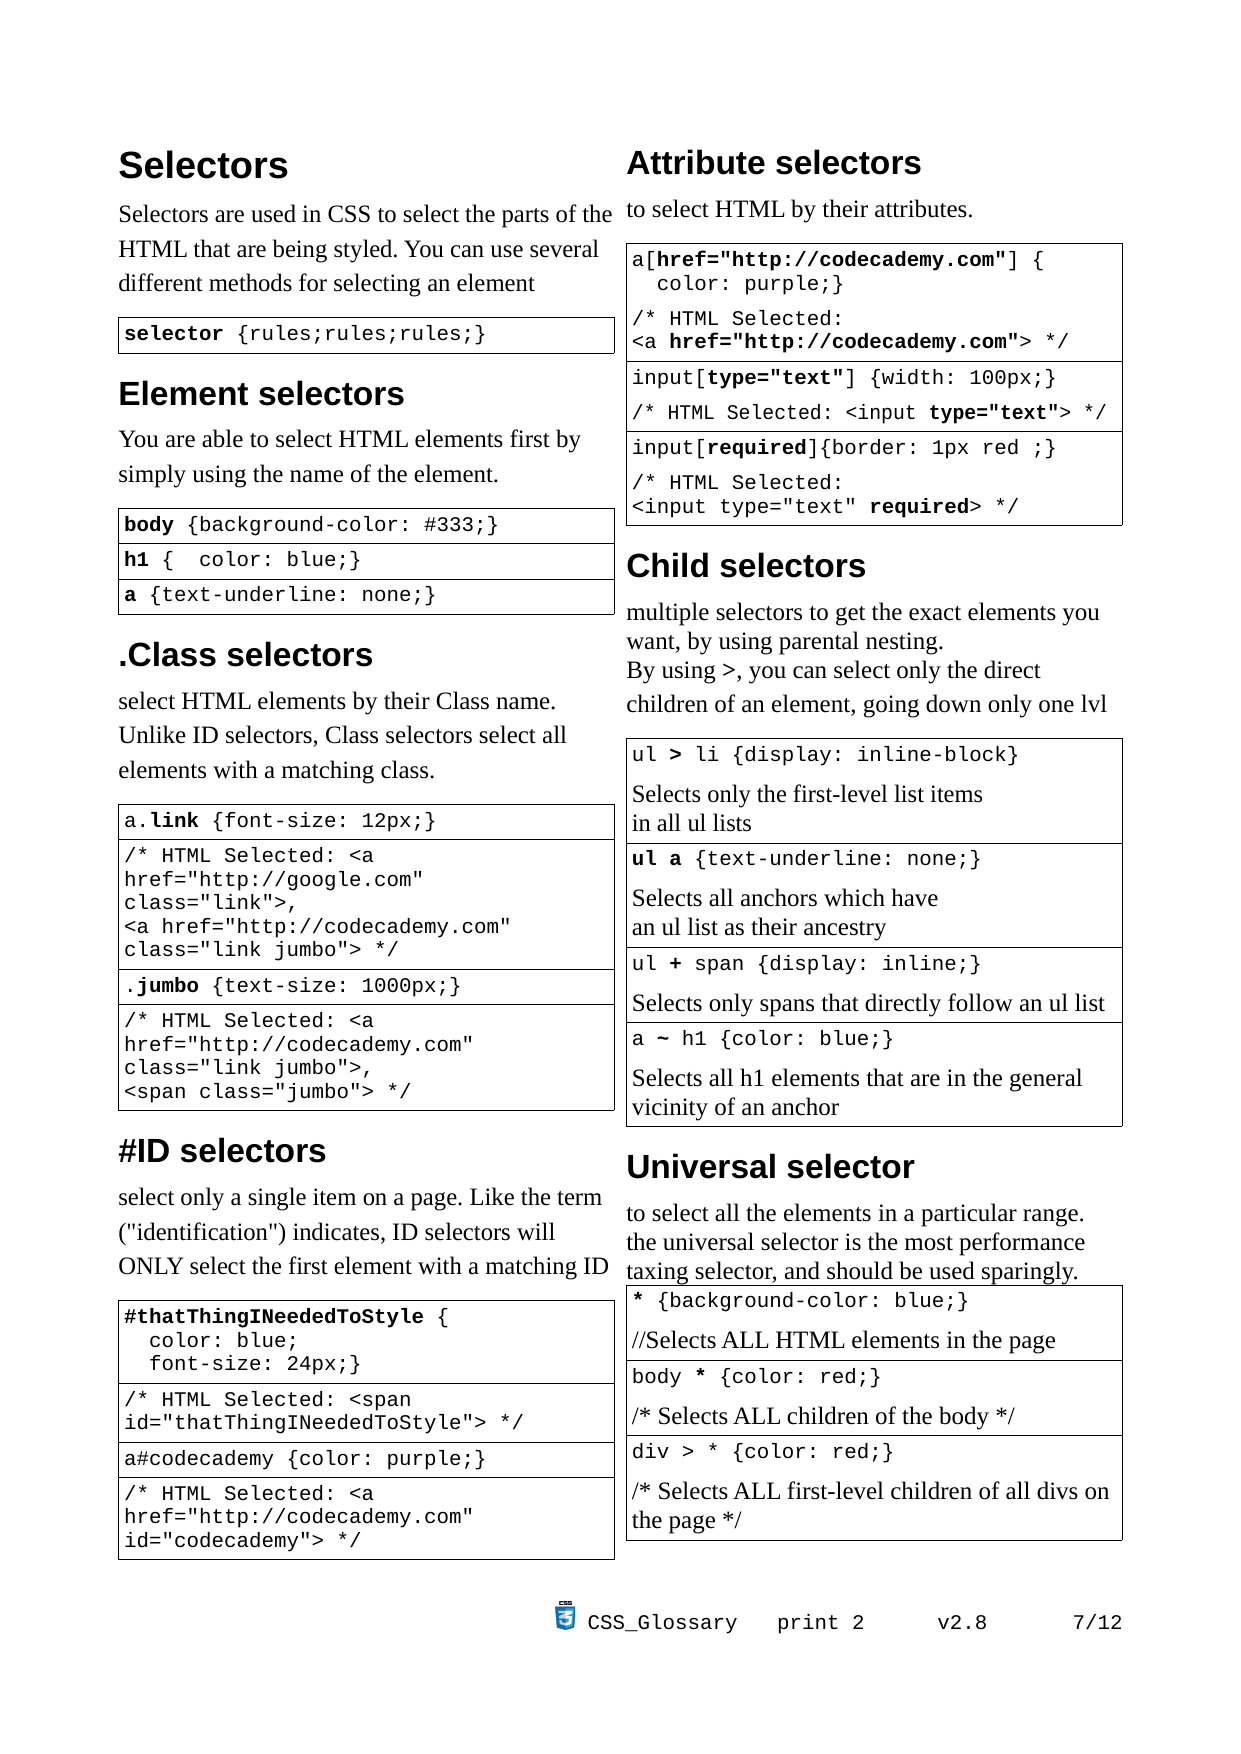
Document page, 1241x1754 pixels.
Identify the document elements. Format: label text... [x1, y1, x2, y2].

subtitle Universal selector [626, 1147, 1122, 1186]
table_cell /* Selects ALL children of the body */ [627, 1395, 1122, 1435]
table_cell ul + span {display: inline;} [627, 948, 1122, 982]
table_cell input[type="text"] {width: 100px;} [627, 362, 1122, 396]
table_header a[href="http://codecademy.com"] { color: purple;} [627, 244, 1122, 302]
table_cell /* HTML Selected: <a href="http://google.com" class="link">, <a href="http://codecademy.com" class="link jumbo"> */ [119, 840, 614, 969]
subtitle Element selectors [118, 373, 614, 412]
table_cell Selects only spans that directly follow an ul list [627, 982, 1122, 1022]
text select HTML elements by their Class name. Unlike ID selectors, Class selectors select all elements with a matching class. [118, 686, 614, 783]
table_cell h1 { color: blue;} [119, 544, 614, 578]
table_header * {background-color: blue;} [627, 1286, 1122, 1320]
table_cell a#codecademy {color: purple;} [119, 1443, 614, 1477]
table_cell a ~ h1 {color: blue;} [627, 1023, 1122, 1057]
table_header selector {rules;rules;rules;} [119, 318, 614, 352]
text select only a single item on a page. Like the term ("identification") indicates, ID selectors will ONLY select the first element with a matching ID [118, 1182, 614, 1280]
table_cell /* HTML Selected: <a href="http://codecademy.com" id="codecademy"> */ [119, 1478, 614, 1559]
text multiple selectors to get the exact elements you want, by using parental nesting. [626, 597, 1122, 655]
table_cell /* HTML Selected: <a href="http://codecademy.com" class="link jumbo">, <span class="jumbo"> */ [119, 1005, 614, 1110]
table_cell input[required]{border: 1px red ;} [627, 432, 1122, 466]
subtitle Attribute selectors [626, 143, 1122, 182]
table_cell Selects only the first-level list items in all ul lists [627, 774, 1122, 842]
table_header a.link {font-size: 12px;} [119, 805, 614, 839]
text You are able to select HTML elements first by simply using the name of the element. [118, 424, 614, 488]
table_header ul > li {display: inline-block} [627, 739, 1122, 773]
picture [555, 1601, 575, 1630]
table_cell Selects all anchors which have an ul list as their ancestry [627, 878, 1122, 947]
text the universal selector is the most performance taxing selector, and should be used sparingly. [626, 1227, 1122, 1284]
table_cell /* HTML Selected: <input type="text"> */ [627, 396, 1122, 431]
text to select all the elements in a particular range. [626, 1198, 1122, 1227]
subtitle Selectors [118, 143, 614, 187]
table_cell /* HTML Selected: <span id="thatThingINeededToStyle"> */ [119, 1384, 614, 1442]
table_cell a {text-underline: none;} [119, 580, 614, 614]
table_cell /* HTML Selected: <input type="text" required> */ [627, 466, 1122, 525]
subtitle Child selectors [620, 546, 1122, 585]
table_cell /* Selects ALL first-level children of all divs on the page */ [627, 1471, 1122, 1539]
table_cell body * {color: red;} [627, 1361, 1122, 1395]
subtitle #ID selectors [118, 1131, 614, 1170]
table_cell Selects all h1 elements that are in the general vicinity of an anchor [627, 1057, 1122, 1126]
table_cell /* HTML Selected: <a href="http://codecademy.com"> */ [627, 302, 1122, 361]
text to select HTML by their attributes. [626, 194, 1122, 223]
table_cell .jumbo {text-size: 1000px;} [119, 970, 614, 1004]
table_cell div > * {color: red;} [627, 1436, 1122, 1471]
subtitle .Class selectors [118, 635, 614, 673]
table_cell ul a {text-underline: none;} [627, 844, 1122, 878]
text Selectors are used in CSS to select the parts of the HTML that are being styled. You can use several different methods for selecting an element [118, 199, 614, 297]
table_header #thatThingINeededToStyle { color: blue; font-size: 24px;} [119, 1301, 614, 1383]
table_cell //Selects ALL HTML elements in the page [627, 1320, 1122, 1360]
table_header body {background-color: #333;} [119, 509, 614, 543]
text By using >, you can select only the direct children of an element, going down only one lvl [626, 655, 1122, 718]
